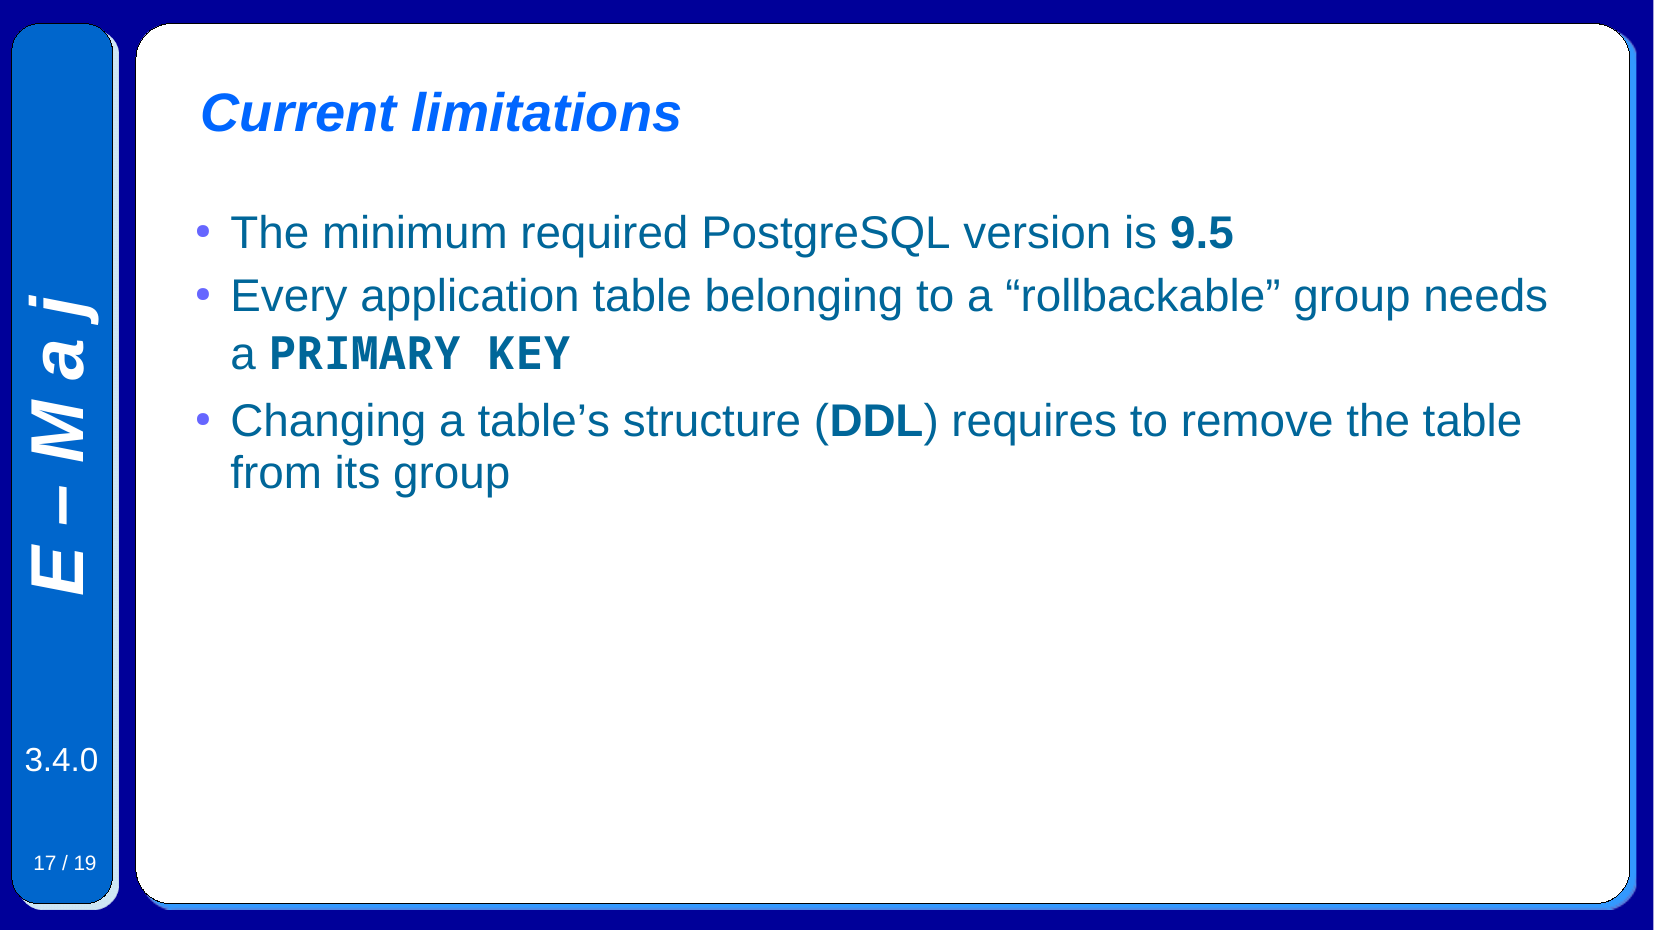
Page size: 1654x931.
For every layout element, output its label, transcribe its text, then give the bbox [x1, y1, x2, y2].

title Current limitations [200, 34, 1575, 191]
list The minimum required PostgreSQL version is 9.5 Every application table belonging to a “rollbackable” group needs a PRIMARY KEY Changing a table’s structure (DDL) requires to remove the table from its group [177, 206, 1587, 827]
